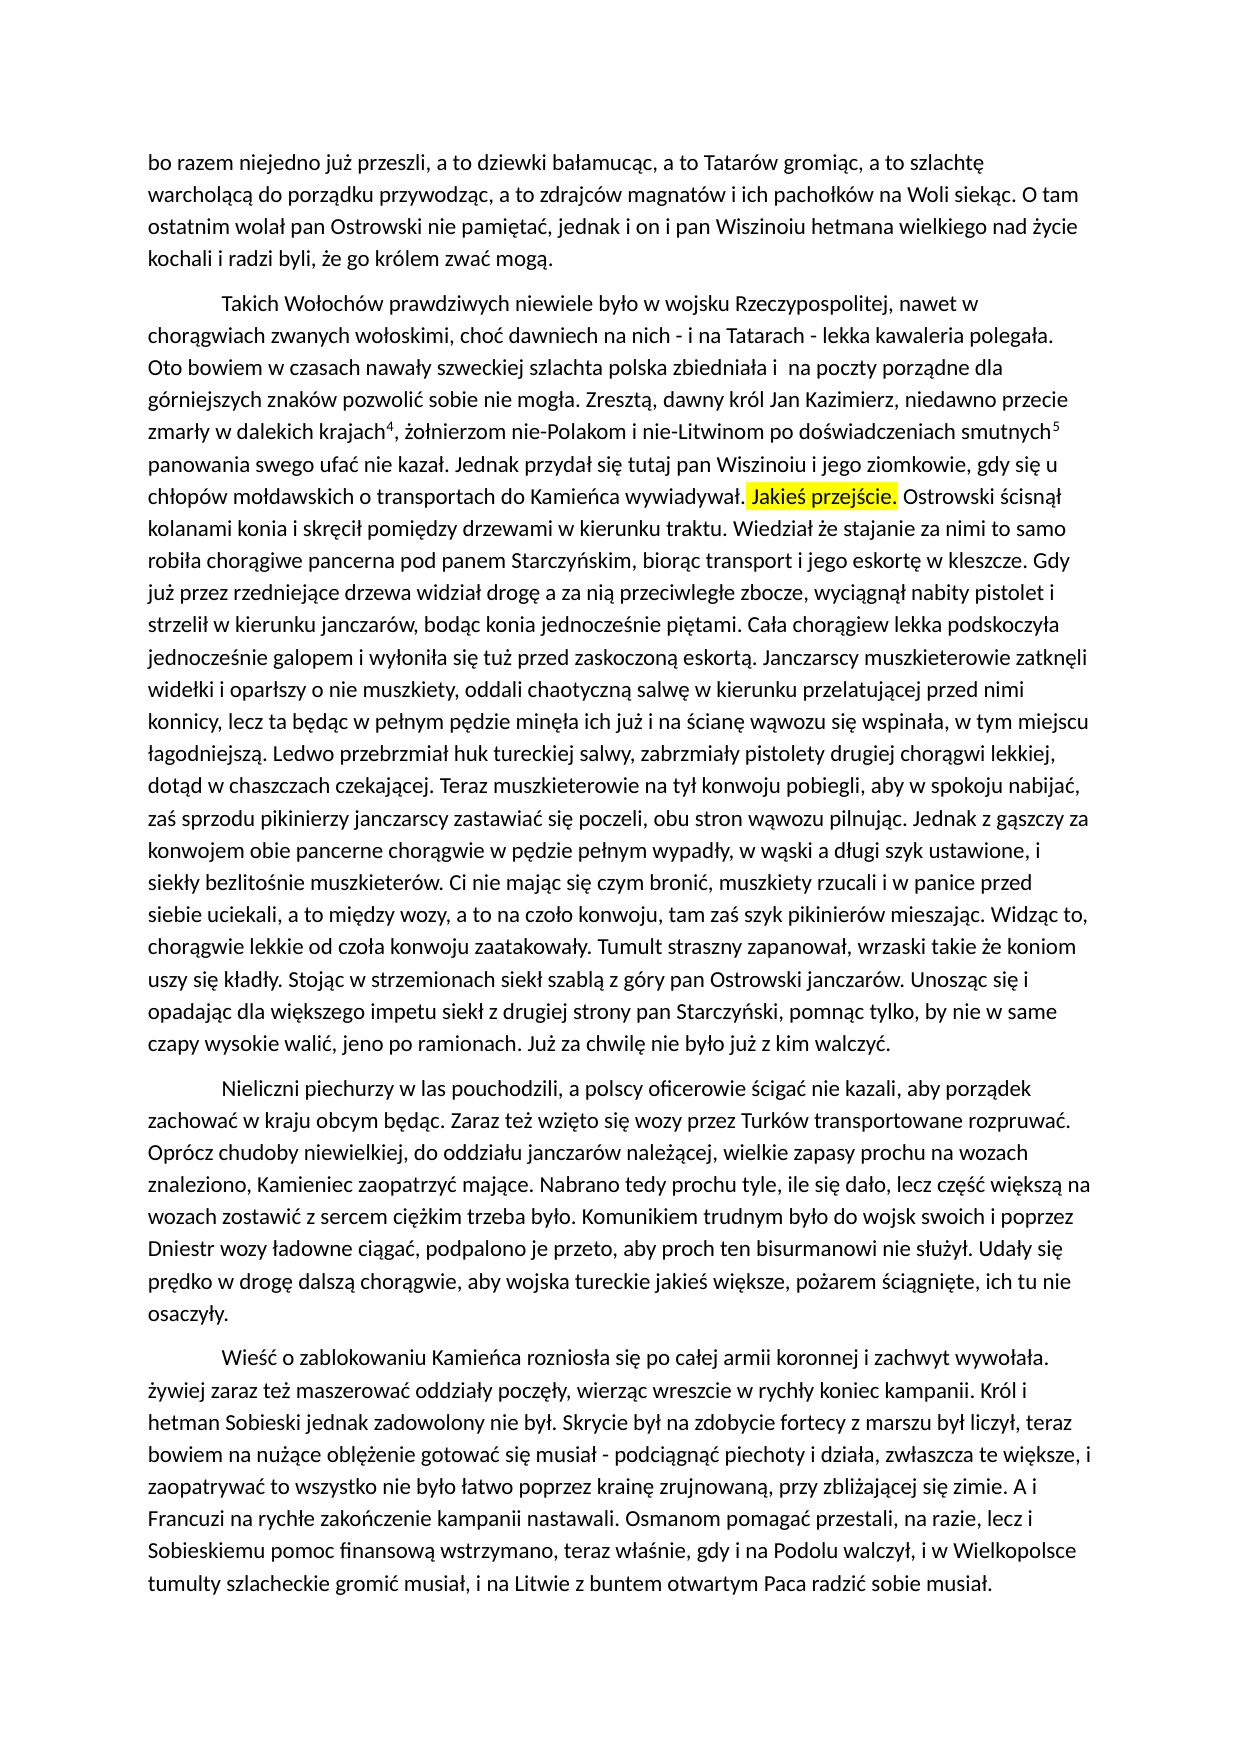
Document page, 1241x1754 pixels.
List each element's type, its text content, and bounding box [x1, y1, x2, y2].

text Nieliczni piechurzy w las pouchodzili, a polscy oficerowie ścigać nie kazali, aby porządek zachować w kraju obcym będąc. Zaraz też wzięto się wozy przez Turków transportowane rozpruwać. Oprócz chudoby niewielkiej, do oddziału janczarów należącej, wielkie zapasy prochu na wozach znaleziono, Kamieniec zaopatrzyć mające. Nabrano tedy prochu tyle, ile się dało, lecz część większą na wozach zostawić z sercem ciężkim trzeba było. Komunikiem trudnym było do wojsk swoich i poprzez Dniestr wozy ładowne ciągać, podpalono je przeto, aby proch ten bisurmanowi nie służył. Udały się prędko w drogę dalszą chorągwie, aby wojska tureckie jakieś większe, pożarem ściągnięte, ich tu nie osaczyły. [148, 1074, 1093, 1327]
text bo razem niejedno już przeszli, a to dziewki bałamucąc, a to Tatarów gromiąc, a to szlachtę warcholącą do porządku przywodząc, a to zdrajców magnatów i ich pachołków na Woli siekąc. O tam ostatnim wolał pan Ostrowski nie pamiętać, jednak i on i pan Wiszinoiu hetmana wielkiego nad życie kochali i radzi byli, że go królem zwać mogą. [148, 148, 1093, 272]
text Takich Wołochów prawdziwych niewiele było w wojsku Rzeczypospolitej, nawet w chorągwiach zwanych wołoskimi, choć dawniech na nich - i na Tatarach - lekka kawaleria polegała. Oto bowiem w czasach nawały szweckiej szlachta polska zbiedniała i na poczty porządne dla górniejszych znaków pozwolić sobie nie mogła. Zresztą, dawny król Jan Kazimierz, niedawno przecie zmarły w dalekich krajach, żołnierzom nie-Polakom i nie-Litwinom po doświadczeniach smutnych panowania swego ufać nie kazał. Jednak przydał się tutaj pan Wiszinoiu i jego ziomkowie, gdy się u chłopów mołdawskich o transportach do Kamieńca wywiadywał. Jakieś przejście. Ostrowski ścisnął kolanami konia i skręcił pomiędzy drzewami w kierunku traktu. Wiedział że stajanie za nimi to samo robiła chorągiwe pancerna pod panem Starczyńskim, biorąc transport i jego eskortę w kleszcze. Gdy już przez rzedniejące drzewa widział drogę a za nią przeciwległe zbocze, wyciągnął nabity pistolet i strzelił w kierunku janczarów, bodąc konia jednocześnie piętami. Cała chorągiew lekka podskoczyła jednocześnie galopem i wyłoniła się tuż przed zaskoczoną eskortą. Janczarscy muszkieterowie zatknęli widełki i oparłszy o nie muszkiety, oddali chaotyczną salwę w kierunku przelatującej przed nimi konnicy, lecz ta będąc w pełnym pędzie minęła ich już i na ścianę wąwozu się wspinała, w tym miejscu łagodniejszą. Ledwo przebrzmiał huk tureckiej salwy, zabrzmiały pistolety drugiej chorągwi lekkiej, dotąd w chaszczach czekającej. Teraz muszkieterowie na tył konwoju pobiegli, aby w spokoju nabijać, zaś sprzodu pikinierzy janczarscy zastawiać się poczeli, obu stron wąwozu pilnując. Jednak z gąszczy za konwojem obie pancerne chorągwie w pędzie pełnym wypadły, w wąski a długi szyk ustawione, i siekły bezlitośnie muszkieterów. Ci nie mając się czym bronić, muszkiety rzucali i w panice przed siebie uciekali, a to między wozy, a to na czoło konwoju, tam zaś szyk pikinierów mieszając. Widząc to, chorągwie lekkie od czoła konwoju zaatakowały. Tumult straszny zapanował, wrzaski takie że koniom uszy się kładły. Stojąc w strzemionach siekł szablą z góry pan Ostrowski janczarów. Unosząc się i opadając dla większego impetu siekł z drugiej strony pan Starczyński, pomnąc tylko, by nie w same czapy wysokie walić, jeno po ramionach. Już za chwilę nie było już z kim walczyć. [148, 289, 1093, 1057]
text Wieść o zablokowaniu Kamieńca rozniosła się po całej armii koronnej i zachwyt wywołała. żywiej zaraz też maszerować oddziały poczęły, wierząc wreszcie w rychły koniec kampanii. Król i hetman Sobieski jednak zadowolony nie był. Skrycie był na zdobycie fortecy z marszu był liczył, teraz bowiem na nużące oblężenie gotować się musiał - podciągnąć piechoty i działa, zwłaszcza te większe, i zaopatrywać to wszystko nie było łatwo poprzez krainę zrujnowaną, przy zbliżającej się zimie. A i Francuzi na rychłe zakończenie kampanii nastawali. Osmanom pomagać przestali, na razie, lecz i Sobieskiemu pomoc finansową wstrzymano, teraz właśnie, gdy i na Podolu walczył, i w Wielkopolsce tumulty szlacheckie gromić musiał, i na Litwie z buntem otwartym Paca radzić sobie musiał. [148, 1343, 1093, 1597]
